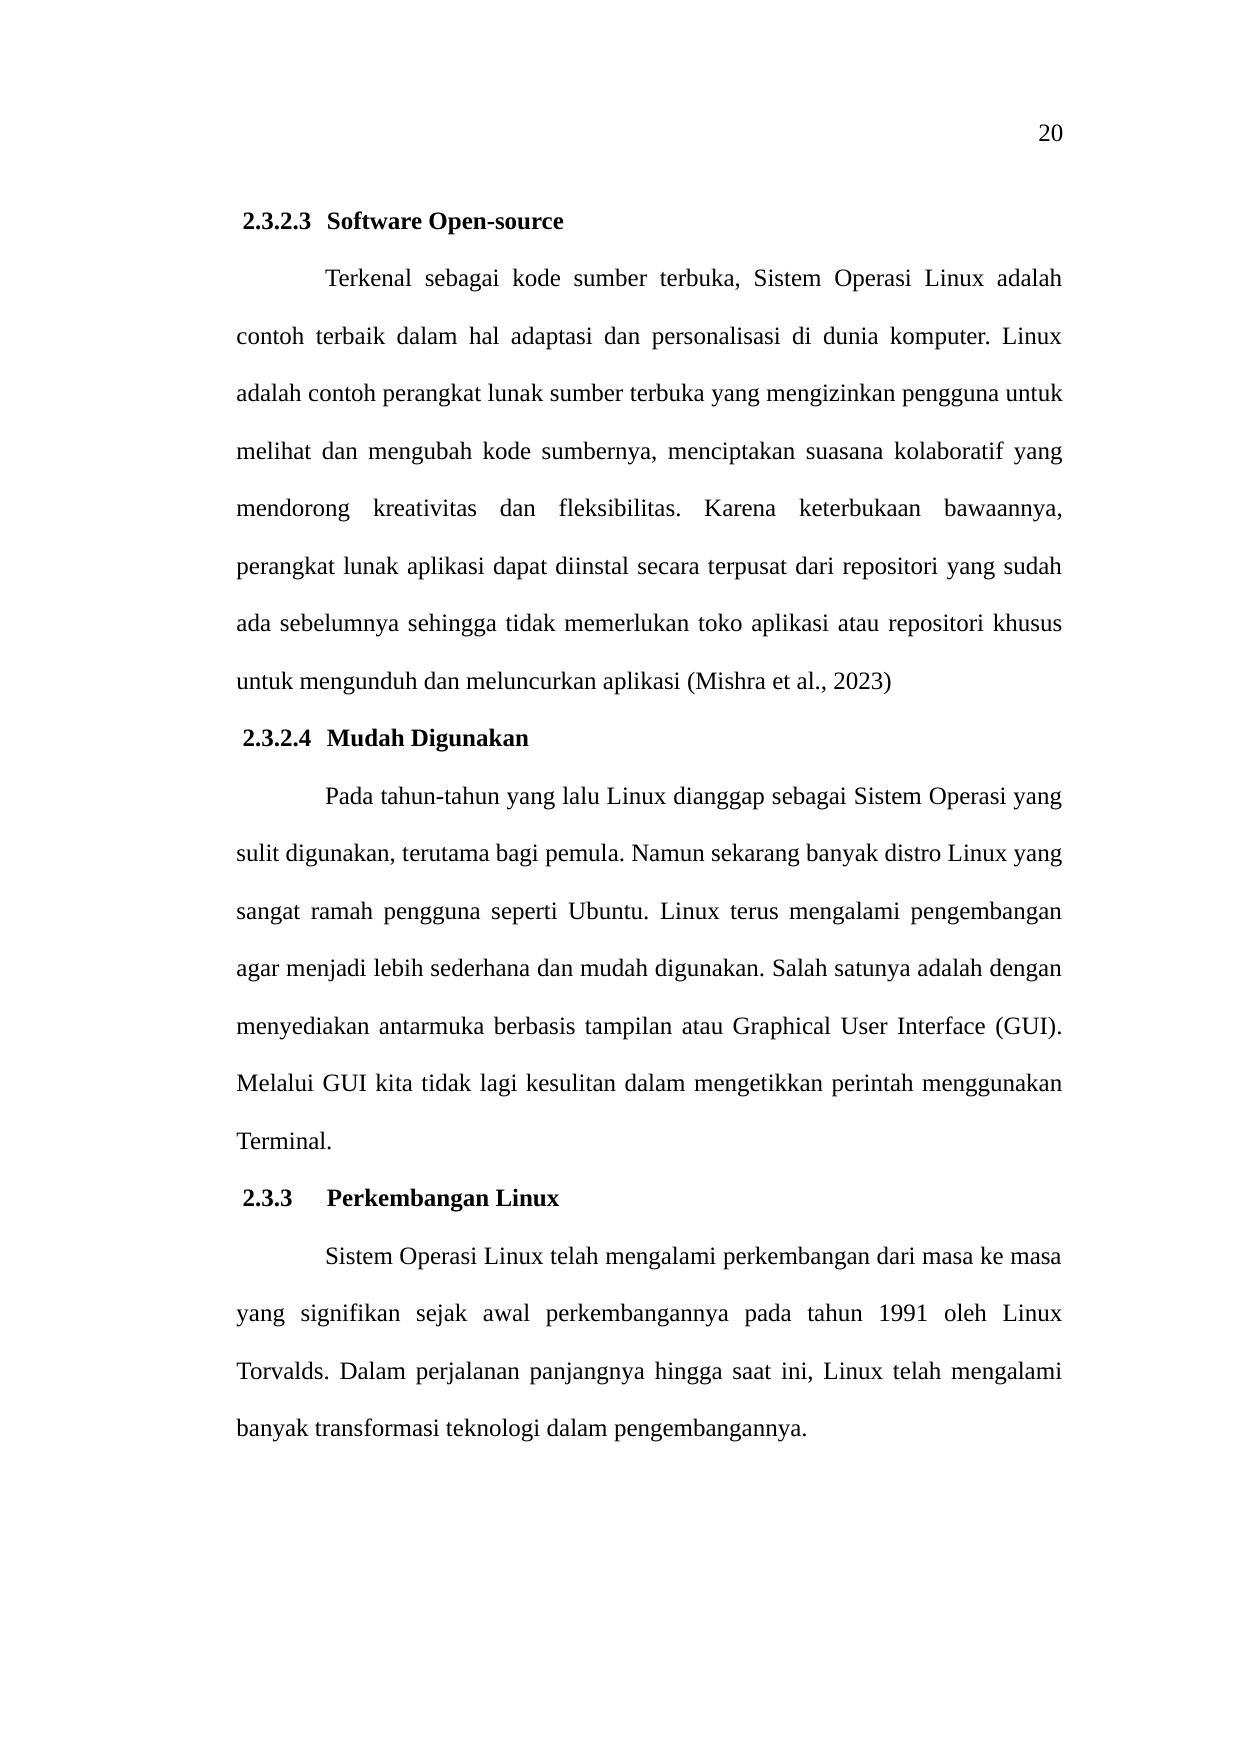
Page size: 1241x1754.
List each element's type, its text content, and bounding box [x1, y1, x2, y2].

text Sistem Operasi Linux telah mengalami perkembangan dari masa ke masa yang signifikan sejak awal perkembangannya pada tahun 1991 oleh Linux Torvalds. Dalam perjalanan panjangnya hingga saat ini, Linux telah mengalami banyak transformasi teknologi dalam pengembangannya. [236, 1241, 1063, 1442]
text Pada tahun-tahun yang lalu Linux dianggap sebagai Sistem Operasi yang sulit digunakan, terutama bagi pemula. Namun sekarang banyak distro Linux yang sangat ramah pengguna seperti Ubuntu. Linux terus mengalami pengembangan agar menjadi lebih sederhana dan mudah digunakan. Salah satunya adalah dengan menyediakan antarmuka berbasis tampilan atau Graphical User Interface (GUI). Melalui GUI kita tidak lagi kesulitan dalam mengetikkan perintah menggunakan Terminal. [236, 781, 1063, 1155]
subtitle Perkembangan Linux [236, 1183, 1063, 1212]
subtitle Mudah Digunakan [236, 723, 1063, 752]
text Terkenal sebagai kode sumber terbuka, Sistem Operasi Linux adalah contoh terbaik dalam hal adaptasi dan personalisasi di dunia komputer. Linux adalah contoh perangkat lunak sumber terbuka yang mengizinkan pengguna untuk melihat dan mengubah kode sumbernya, menciptakan suasana kolaboratif yang mendorong kreativitas dan fleksibilitas. Karena keterbukaan bawaannya, perangkat lunak aplikasi dapat diinstal secara terpusat dari repositori yang sudah ada sebelumnya sehingga tidak memerlukan toko aplikasi atau repositori khusus untuk mengunduh dan meluncurkan aplikasi (Mishra et al., 2023)⁠ [236, 263, 1063, 695]
subtitle Software Open-source [236, 206, 1063, 235]
